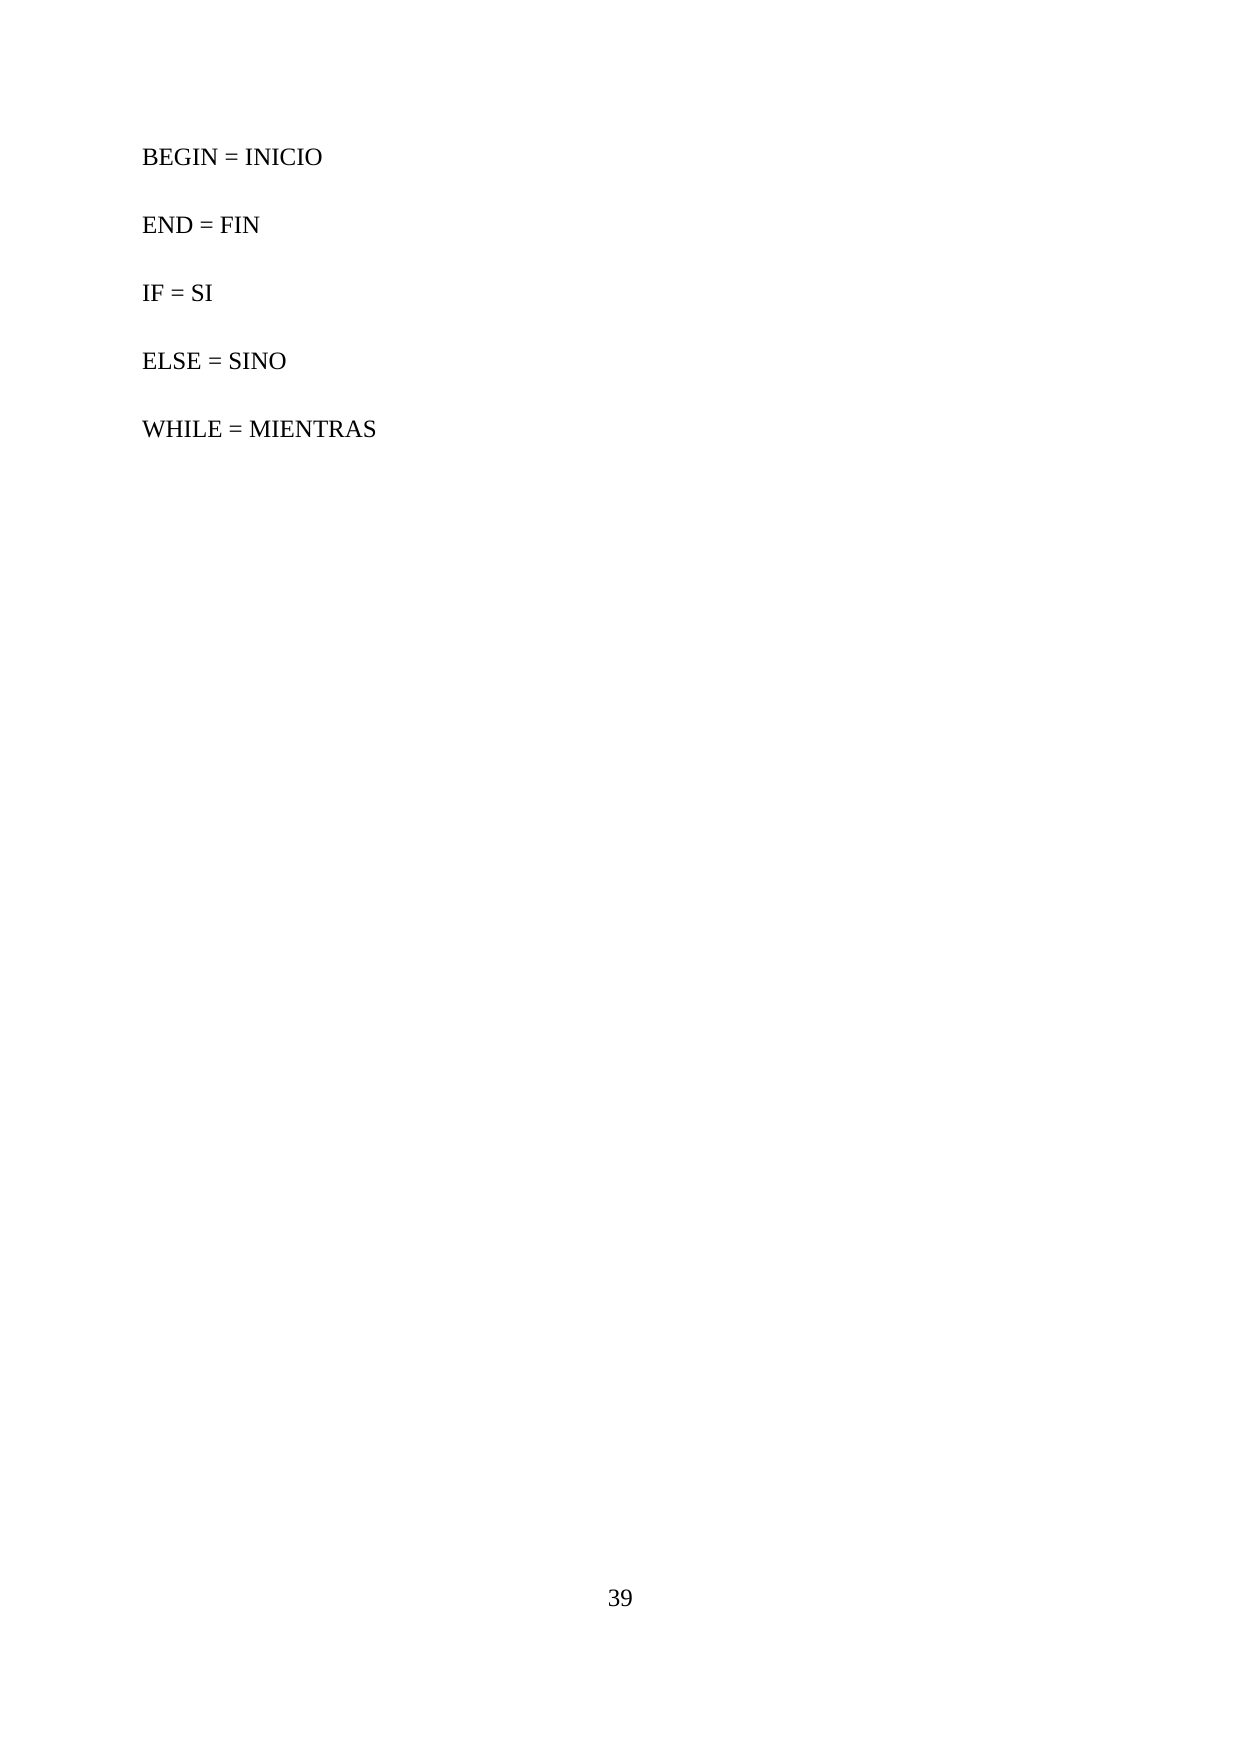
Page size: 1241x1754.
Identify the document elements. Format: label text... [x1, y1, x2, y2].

text BEGIN = INICIO [142, 142, 1098, 171]
text END = FIN [142, 210, 1098, 239]
text WHILE = MIENTRAS [142, 414, 1098, 443]
text IF = SI [142, 278, 1098, 307]
text ELSE = SINO [142, 346, 1098, 375]
